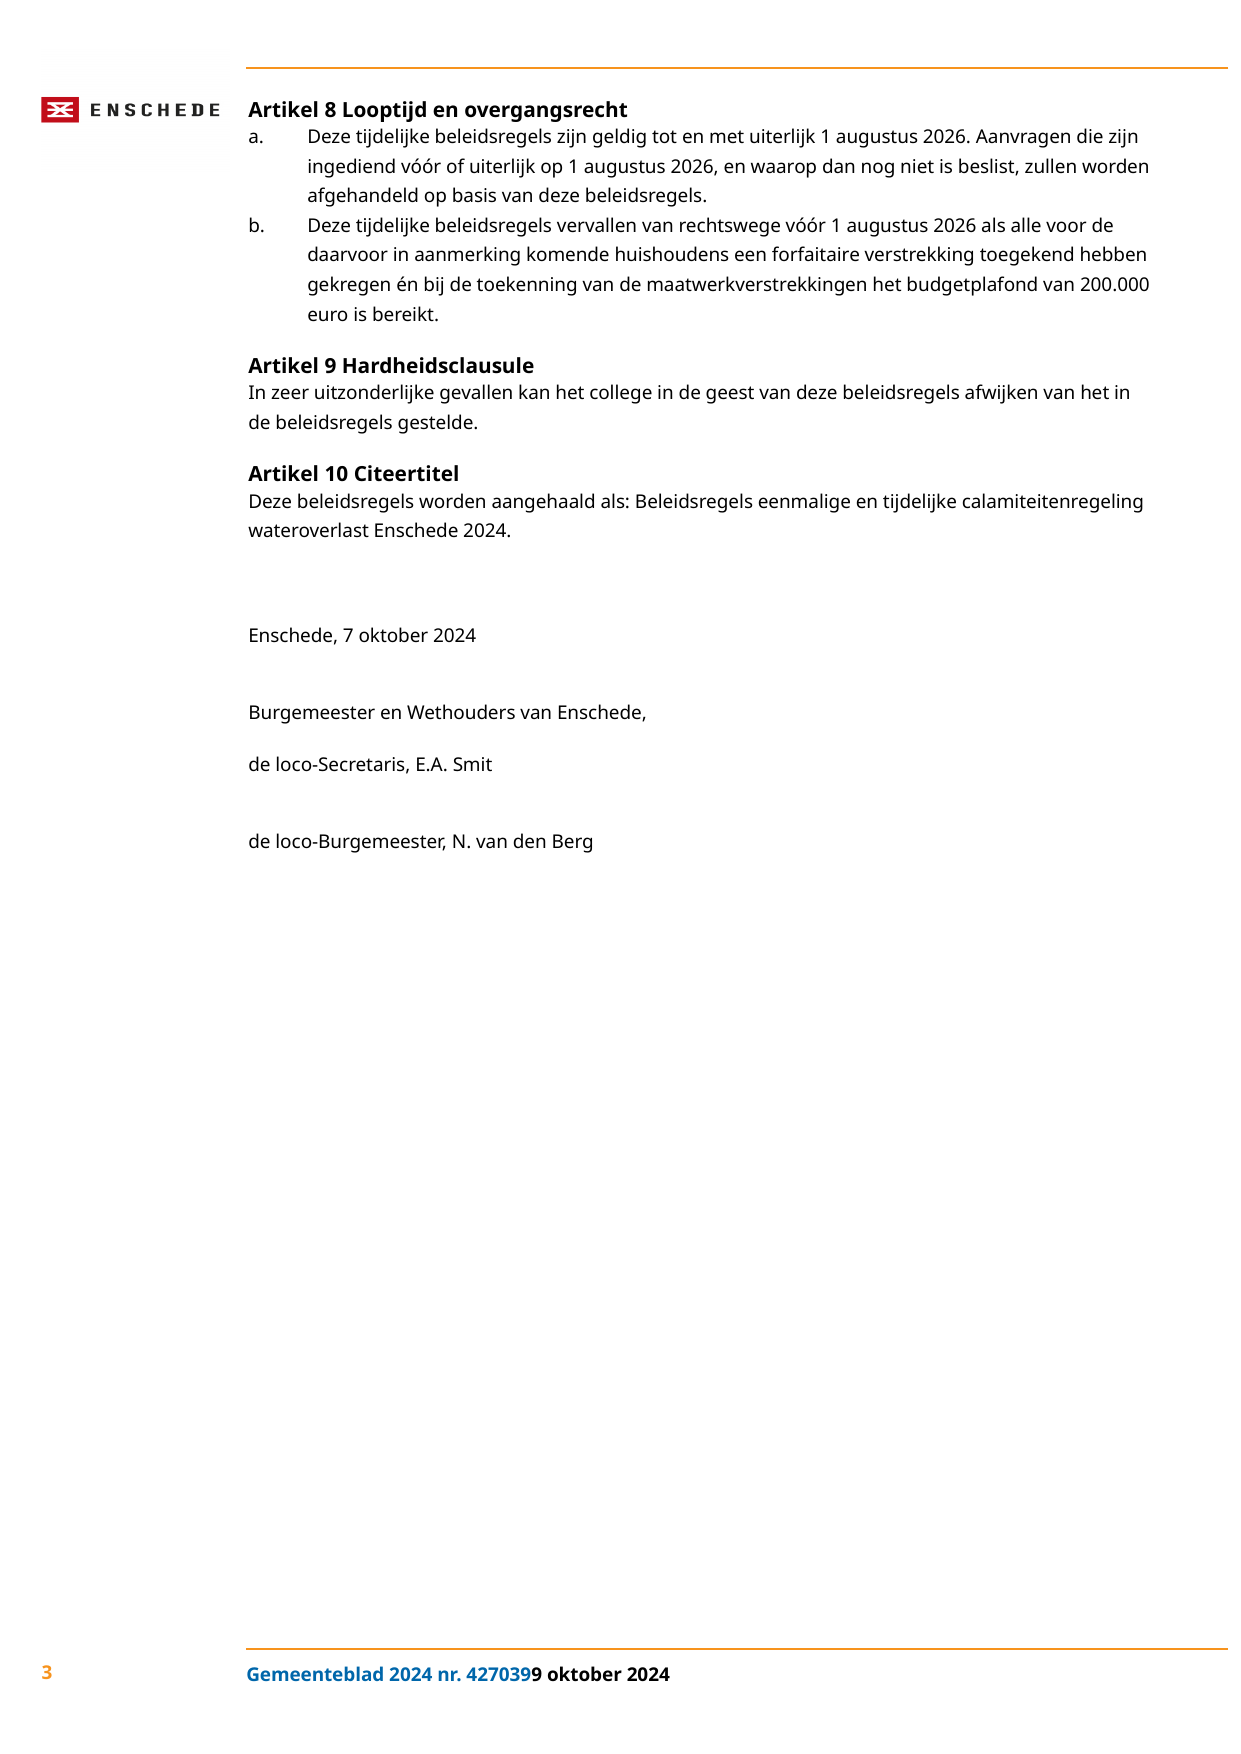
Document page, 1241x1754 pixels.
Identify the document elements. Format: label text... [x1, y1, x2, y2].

text Artikel 10 Citeertitel [248, 459, 1152, 488]
text de loco-Secretaris, E.A. Smit [248, 751, 1152, 777]
text Artikel 9 Hardheidsclausule [248, 351, 1152, 379]
list Deze tijdelijke beleidsregels vervallen van rechtswege vóór 1 augustus 2026 als alle voor de daarvoor in aanmerking komende huishoudens een forfaitaire verstrekking toegekend hebben gekregen én bij de toekenning van de maatwerkverstrekkingen het budgetplafond van 200.000 euro is bereikt. [248, 212, 1152, 326]
text Artikel 8 Looptijd en overgangsrecht [248, 95, 1152, 123]
text Enschede, 7 oktober 2024 [248, 622, 1152, 648]
text Deze beleidsregels worden aangehaald als: Beleidsregels eenmalige en tijdelijke calamiteitenregeling wateroverlast Enschede 2024. [248, 488, 1152, 543]
text Burgemeester en Wethouders van Enschede, [248, 699, 1152, 725]
picture [41, 47, 231, 172]
text de loco-Burgemeester, N. van den Berg [248, 828, 1152, 854]
list Deze tijdelijke beleidsregels zijn geldig tot en met uiterlijk 1 augustus 2026. Aanvragen die zijn ingediend vóór of uiterlijk op 1 augustus 2026, en waarop dan nog niet is beslist, zullen worden afgehandeld op basis van deze beleidsregels. [248, 123, 1152, 208]
text In zeer uitzonderlijke gevallen kan het college in de geest van deze beleidsregels afwijken van het in de beleidsregels gestelde. [248, 379, 1152, 435]
